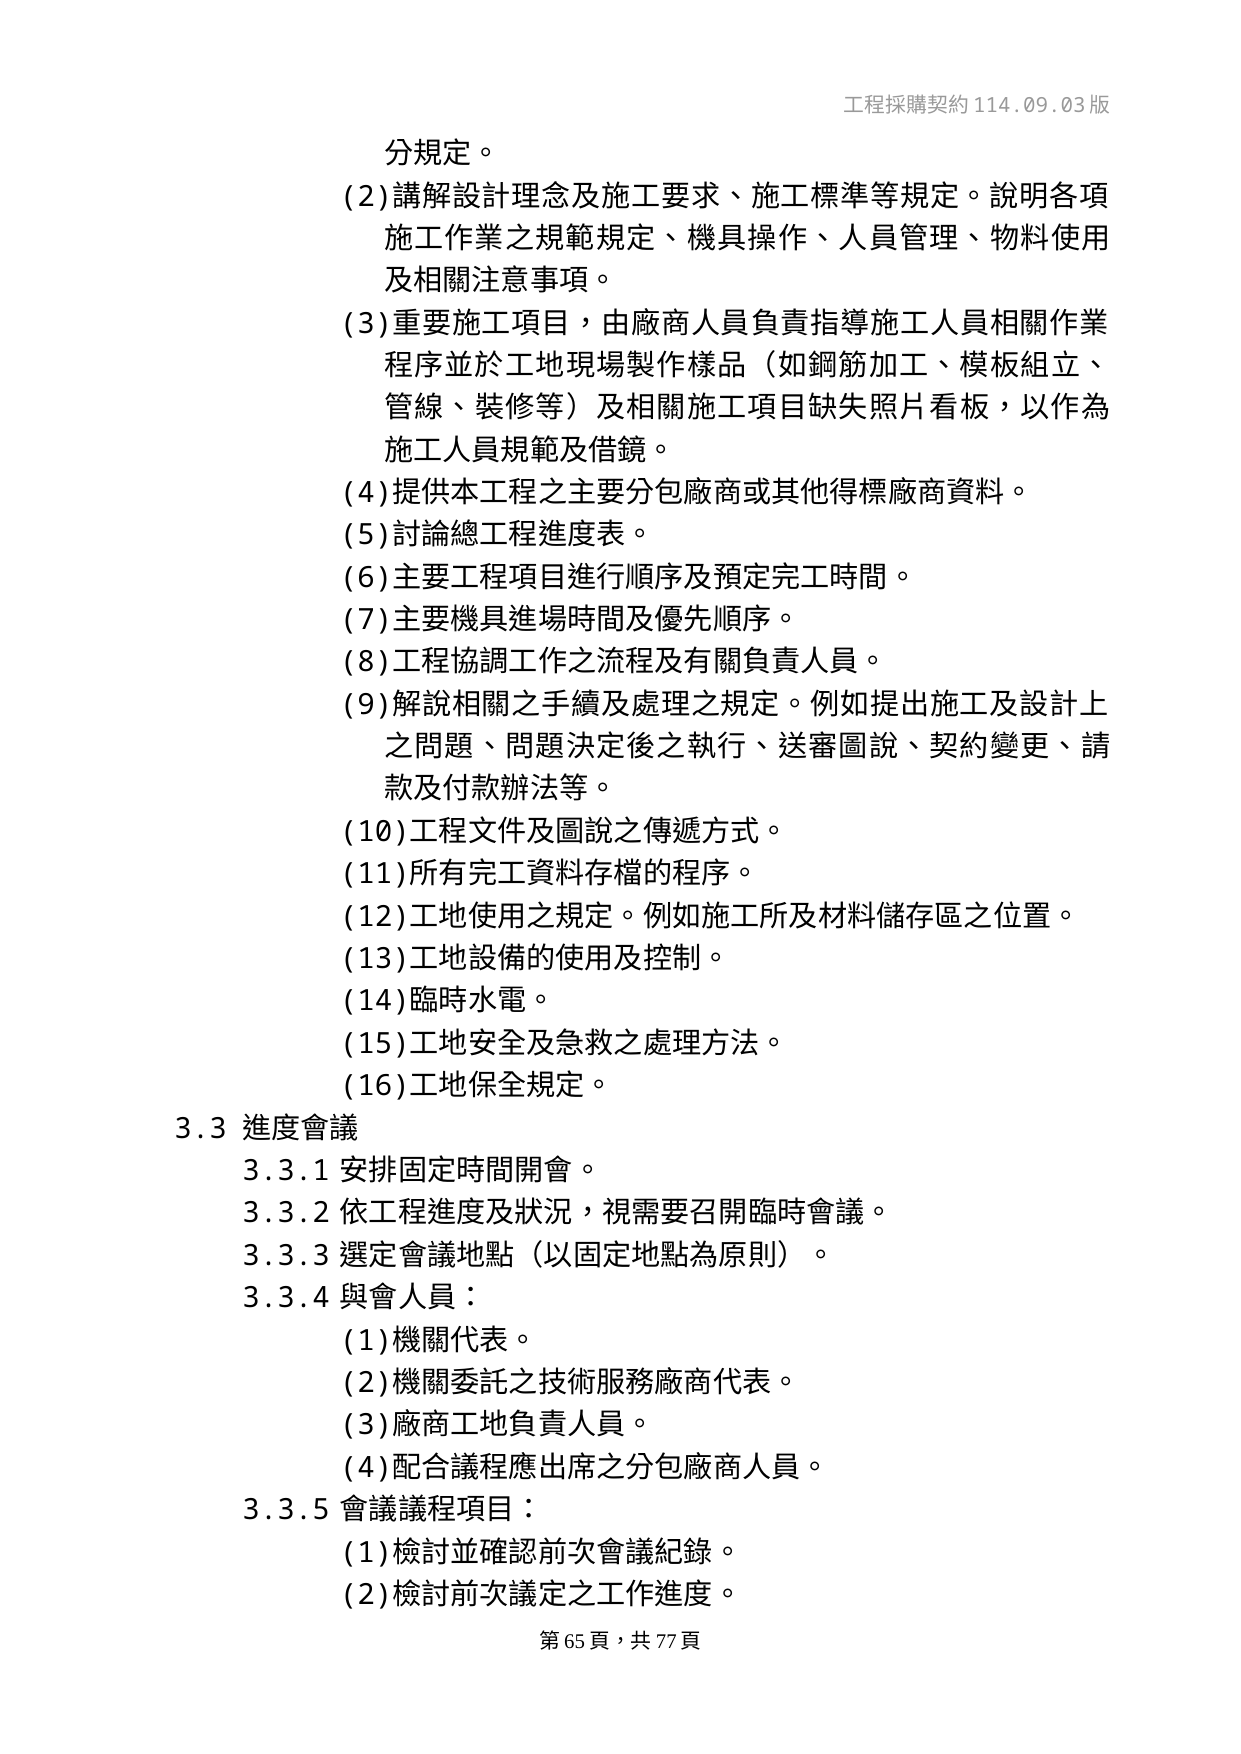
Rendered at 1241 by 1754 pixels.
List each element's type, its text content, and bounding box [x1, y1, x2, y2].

list 主要機具進場時間及優先順序。 [339, 596, 1110, 638]
list 會議議程項目： [242, 1486, 1110, 1528]
list 解說相關之手續及處理之規定。例如提出施工及設計上之問題、問題決定後之執行、送審圖說、契約變更、請款及付款辦法等。 [339, 680, 1110, 807]
list 討論總工程進度表。 [339, 511, 1110, 553]
list 進度會議 [174, 1104, 1110, 1147]
list 提供本工程之主要分包廠商或其他得標廠商資料。 [339, 468, 1110, 511]
list 依工程進度及狀況，視需要召開臨時會議。 [242, 1189, 1110, 1231]
list 配合議程應出席之分包廠商人員。 [339, 1443, 1110, 1486]
list 工地保全規定。 [339, 1062, 1110, 1104]
list 工地使用之規定。例如施工所及材料儲存區之位置。 [339, 892, 1110, 934]
list 選定會議地點（以固定地點為原則）。 [242, 1231, 1110, 1274]
list 與會人員： [242, 1274, 1110, 1316]
list 安排固定時間開會。 [242, 1147, 1110, 1189]
list 所有完工資料存檔的程序。 [339, 850, 1110, 892]
list 分規定。 [339, 130, 1110, 172]
list 機關委託之技術服務廠商代表。 [339, 1358, 1110, 1401]
list 工程文件及圖說之傳遞方式。 [339, 807, 1110, 850]
list 工地設備的使用及控制。 [339, 934, 1110, 977]
list 機關代表。 [339, 1316, 1110, 1358]
list 主要工程項目進行順序及預定完工時間。 [339, 553, 1110, 596]
list 檢討前次議定之工作進度。 [339, 1571, 1110, 1613]
list 工地安全及急救之處理方法。 [339, 1019, 1110, 1062]
list 檢討並確認前次會議紀錄。 [339, 1528, 1110, 1571]
list 臨時水電。 [339, 977, 1110, 1019]
list 重要施工項目，由廠商人員負責指導施工人員相關作業程序並於工地現場製作樣品（如鋼筋加工、模板組立、管線、裝修等）及相關施工項目缺失照片看板，以作為施工人員規範及借鏡。 [339, 299, 1110, 468]
list 工程協調工作之流程及有關負責人員。 [339, 638, 1110, 680]
list 講解設計理念及施工要求、施工標準等規定。說明各項施工作業之規範規定、機具操作、人員管理、物料使用及相關注意事項。 [339, 172, 1110, 299]
list 廠商工地負責人員。 [339, 1401, 1110, 1443]
